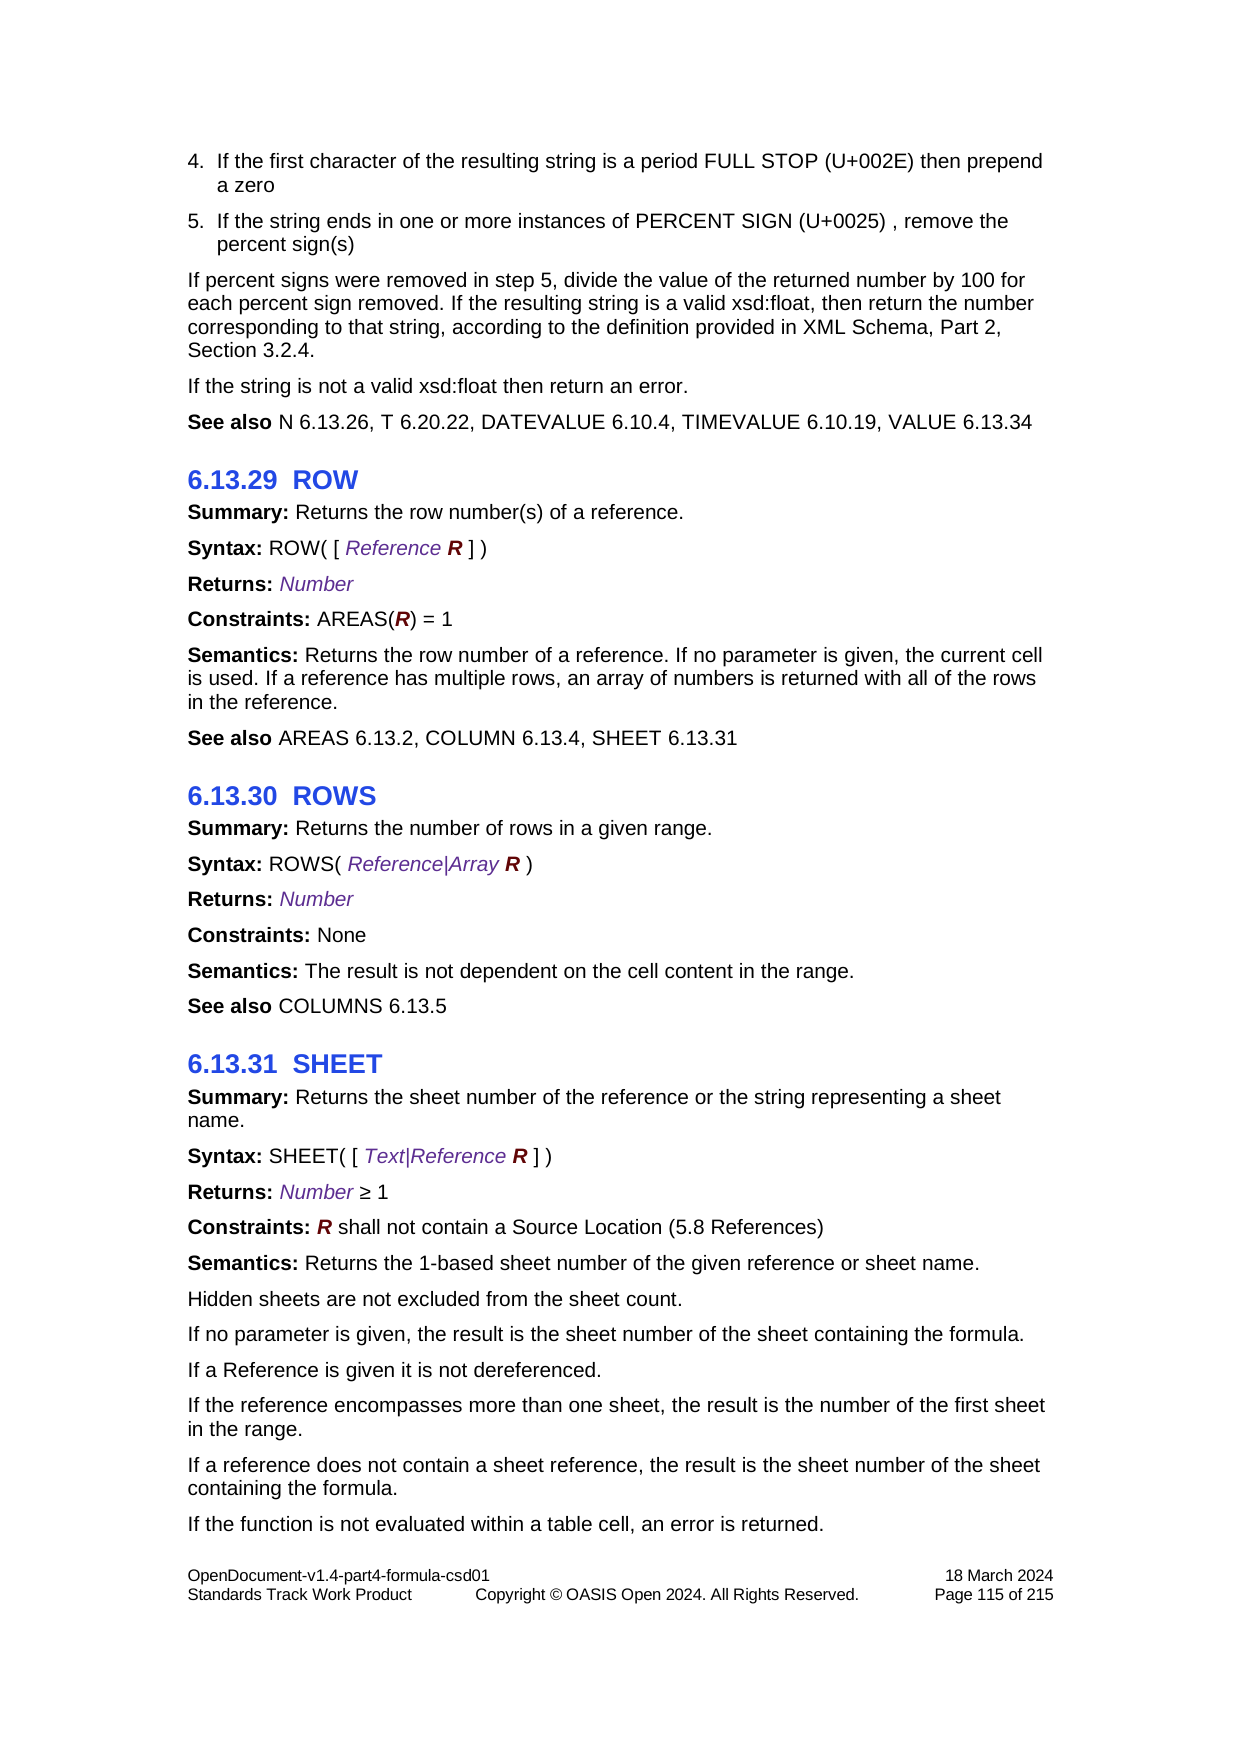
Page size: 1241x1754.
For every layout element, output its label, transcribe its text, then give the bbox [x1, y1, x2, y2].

text Constraints: None [187, 923, 1053, 947]
text If no parameter is given, the result is the sheet number of the sheet containing the formula. [187, 1323, 1053, 1346]
text Syntax: ROWS( Reference|Array R ) [187, 852, 1053, 876]
text See also COLUMNS 6.13.5 [187, 995, 1053, 1018]
text If percent signs were removed in step 5, divide the value of the returned number by 100 for each percent sign removed. If the resulting string is a valid xsd:float, then return the number corresponding to that string, according to the definition provided in XML Schema, Part 2, Section 3.2.4. [187, 268, 1053, 362]
text Returns: Number [187, 572, 1053, 596]
text Semantics: The result is not dependent on the cell content in the range. [187, 959, 1053, 983]
text If the string is not a valid xsd:float then return an error. [187, 374, 1053, 398]
text If the function is not evaluated within a table cell, an error is returned. [187, 1512, 1053, 1536]
text Summary: Returns the number of rows in a given range. [187, 817, 1053, 840]
text Constraints: AREAS(R) = 1 [187, 608, 1053, 631]
text See also AREAS 6.13.2, COLUMN 6.13.4, SHEET 6.13.31 [187, 726, 1053, 749]
text Summary: Returns the sheet number of the reference or the string representing a sheet name. [187, 1085, 1053, 1132]
text See also N 6.13.26, T 6.20.22, DATEVALUE 6.10.4, TIMEVALUE 6.10.19, VALUE 6.13.34 [187, 410, 1053, 434]
text Syntax: SHEET( [ Text|Reference R ] ) [187, 1144, 1053, 1168]
list If the string ends in one or more instances of PERCENT SIGN (U+0025) , remove the percent sign(s) [187, 209, 1053, 256]
text Hidden sheets are not excluded from the sheet count. [187, 1287, 1053, 1311]
text If a Reference is given it is not dereferenced. [187, 1358, 1053, 1382]
text Returns: Number [187, 888, 1053, 911]
list If the first character of the resulting string is a period FULL STOP (U+002E) then prepend a zero [187, 150, 1053, 197]
text Semantics: Returns the row number of a reference. If no parameter is given, the current cell is used. If a reference has multiple rows, an array of numbers is returned with all of the rows in the reference. [187, 643, 1053, 714]
text Returns: Number ≥ 1 [187, 1180, 1053, 1204]
subtitle ROWS [187, 781, 1053, 811]
text If a reference does not contain a sheet reference, the result is the sheet number of the sheet containing the formula. [187, 1453, 1053, 1500]
subtitle ROW [187, 465, 1053, 495]
text Constraints: R shall not contain a Source Location (5.8 References) [187, 1216, 1053, 1239]
text Syntax: ROW( [ Reference R ] ) [187, 536, 1053, 560]
text If the reference encompasses more than one sheet, the result is the number of the first sheet in the range. [187, 1394, 1053, 1441]
text Semantics: Returns the 1-based sheet number of the given reference or sheet name. [187, 1251, 1053, 1275]
text Summary: Returns the row number(s) of a reference. [187, 501, 1053, 524]
subtitle SHEET [187, 1049, 1053, 1079]
